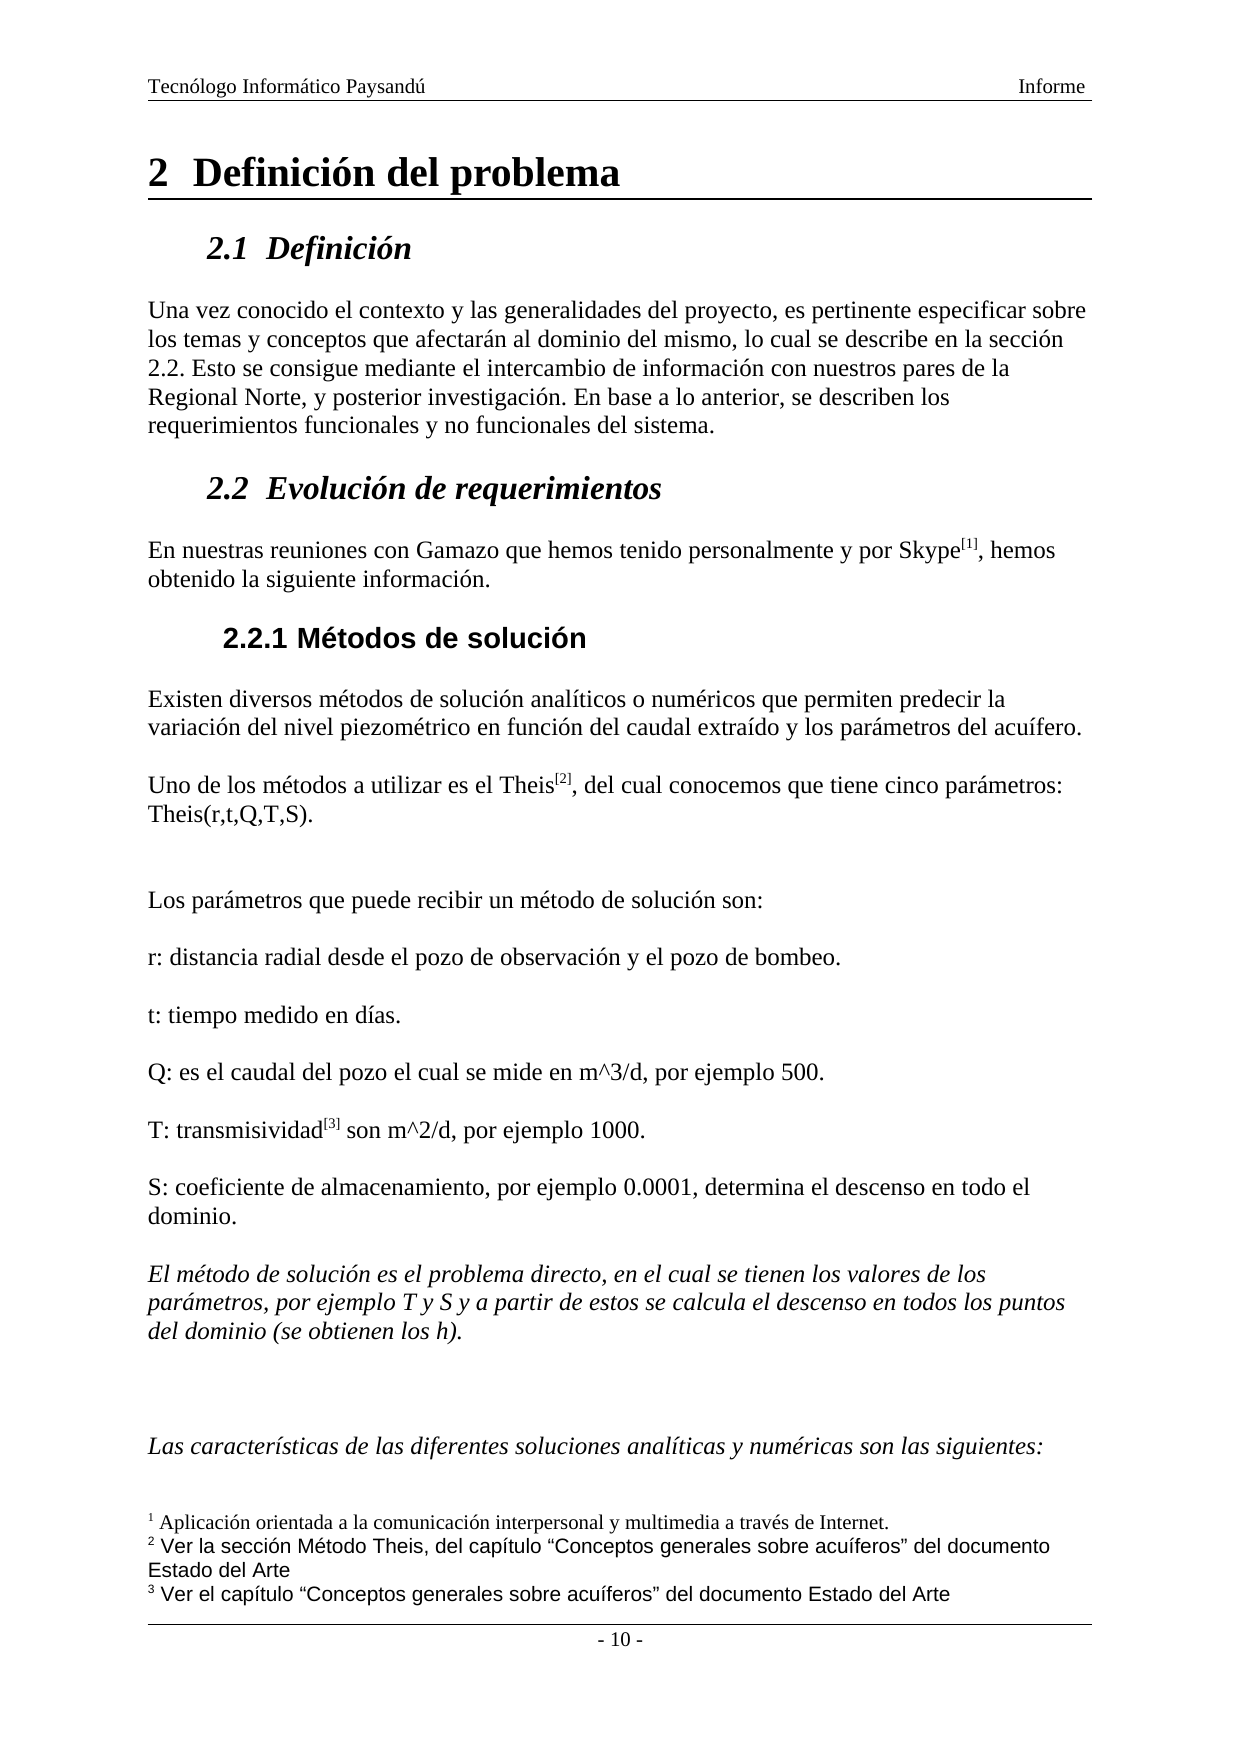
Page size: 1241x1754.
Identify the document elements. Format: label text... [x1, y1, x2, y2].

subtitle Definición del problema [148, 148, 1092, 198]
text El método de solución es el problema directo, en el cual se tienen los valores de los parámetros, por ejemplo T y S y a partir de estos se calcula el descenso en todos los puntos del dominio (se obtienen los h). [148, 1259, 1092, 1345]
text r: distancia radial desde el pozo de observación y el pozo de bombeo. [148, 942, 1092, 971]
text Ver el capítulo “Conceptos generales sobre acuíferos” del documento Estado del Arte [148, 1582, 1092, 1606]
text Ver la sección Método Theis, del capítulo “Conceptos generales sobre acuíferos” del documento Estado del Arte [148, 1534, 1092, 1582]
text T: transmisividad[] son m^2/d, por ejemplo 1000. [148, 1115, 1092, 1144]
text Una vez conocido el contexto y las generalidades del proyecto, es pertinente especificar sobre los temas y conceptos que afectarán al dominio del mismo, lo cual se describe en la sección 2.2. Esto se consigue mediante el intercambio de información con nuestros pares de la Regional Norte, y posterior investigación. En base a lo anterior, se describen los requerimientos funcionales y no funcionales del sistema. [148, 296, 1092, 439]
text En nuestras reuniones con Gamazo que hemos tenido personalmente y por Skype[], hemos obtenido la siguiente información. [148, 535, 1092, 593]
subtitle Evolución de requerimientos [207, 468, 1092, 506]
text Uno de los métodos a utilizar es el Theis[], del cual conocemos que tiene cinco parámetros: Theis(r,t,Q,T,S). [148, 770, 1092, 827]
subtitle Métodos de solución [223, 621, 1092, 655]
text S: coeficiente de almacenamiento, por ejemplo 0.0001, determina el descenso en todo el dominio. [148, 1172, 1092, 1230]
text Existen diversos métodos de solución analíticos o numéricos que permiten predecir la variación del nivel piezométrico en función del caudal extraído y los parámetros del acuífero. [148, 684, 1092, 741]
text Las características de las diferentes soluciones analíticas y numéricas son las siguientes: [148, 1431, 1092, 1460]
text Aplicación orientada a la comunicación interpersonal y multimedia a través de Internet. [148, 1510, 1092, 1534]
text t: tiempo medido en días. [148, 1000, 1092, 1029]
text Q: es el caudal del pozo el cual se mide en m^3/d, por ejemplo 500. [148, 1057, 1092, 1086]
subtitle Definición [207, 228, 1092, 267]
text Los parámetros que puede recibir un método de solución son: [148, 885, 1092, 914]
